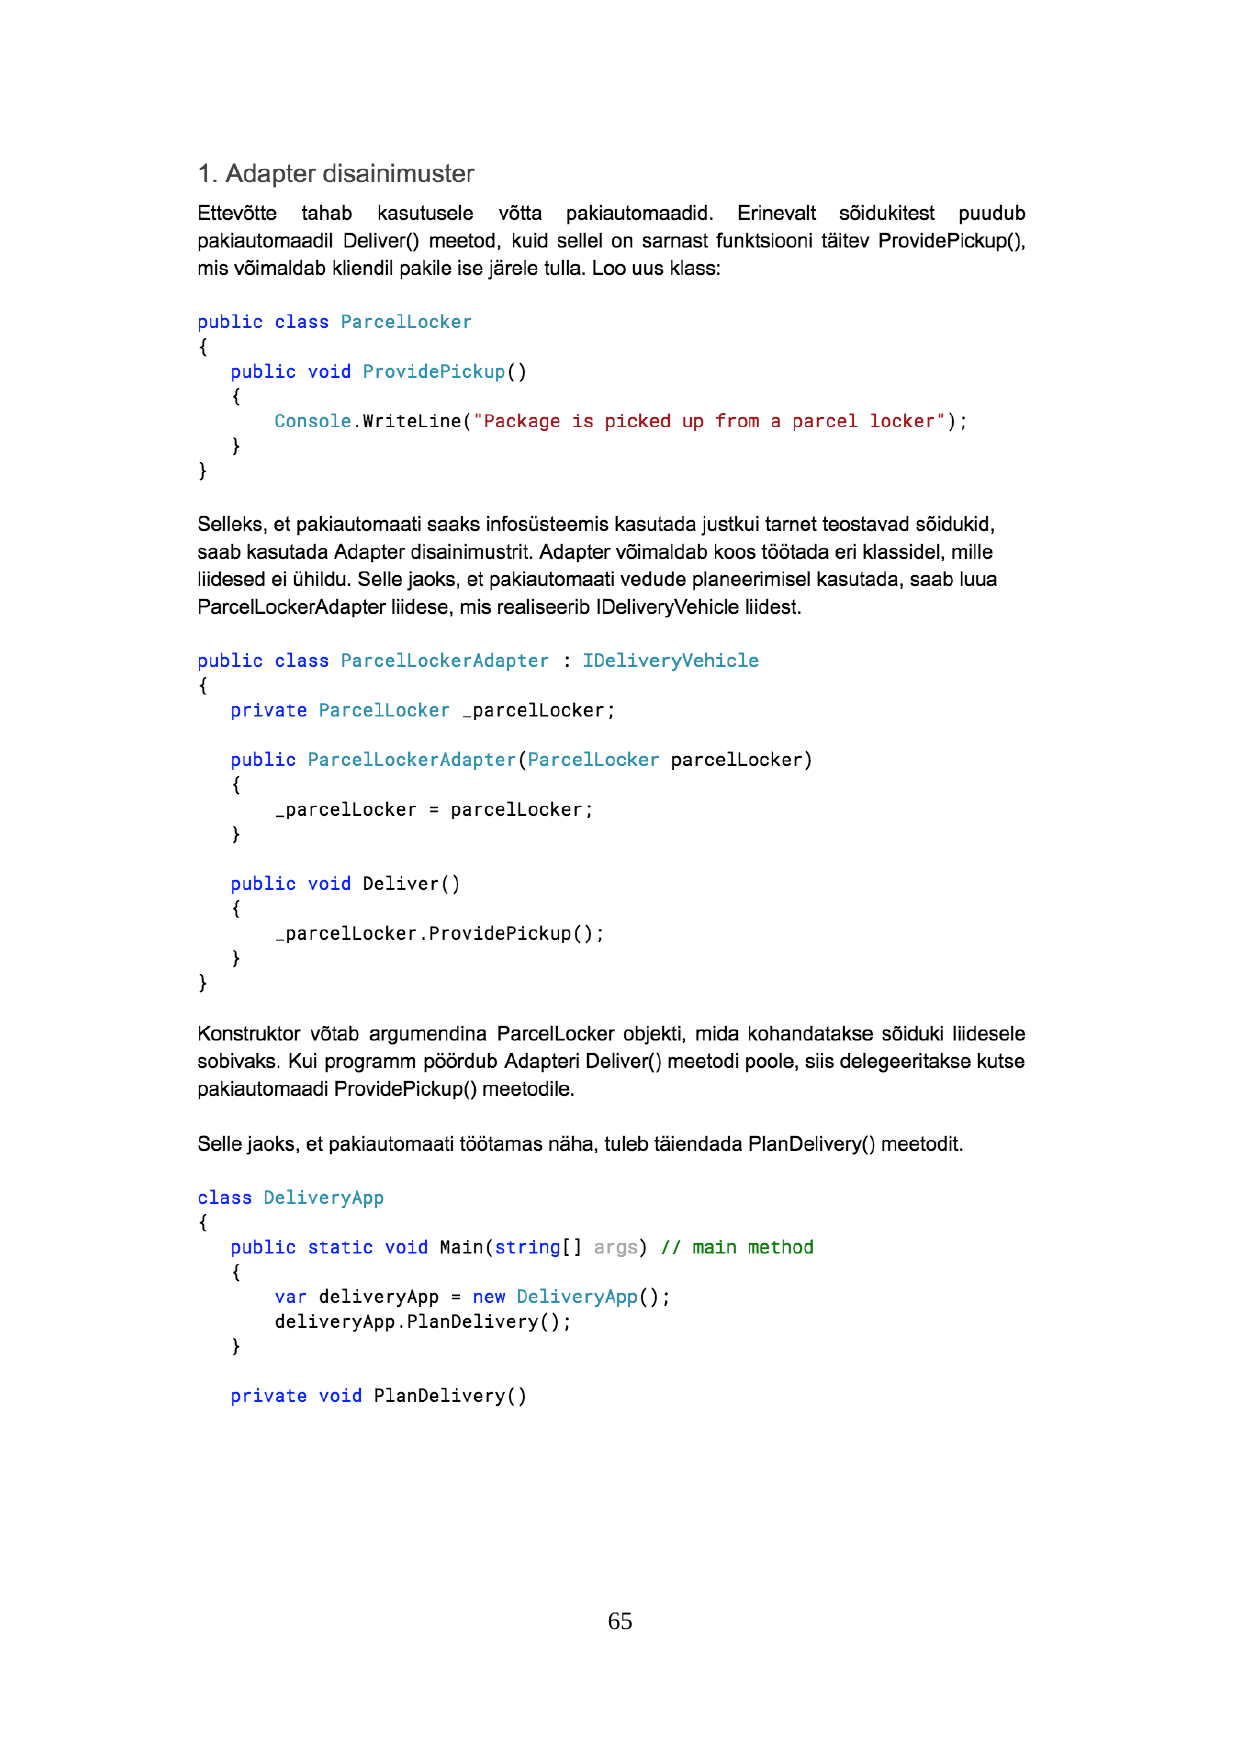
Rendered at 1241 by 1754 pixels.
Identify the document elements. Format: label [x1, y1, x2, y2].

picture [177, 147, 1063, 1432]
